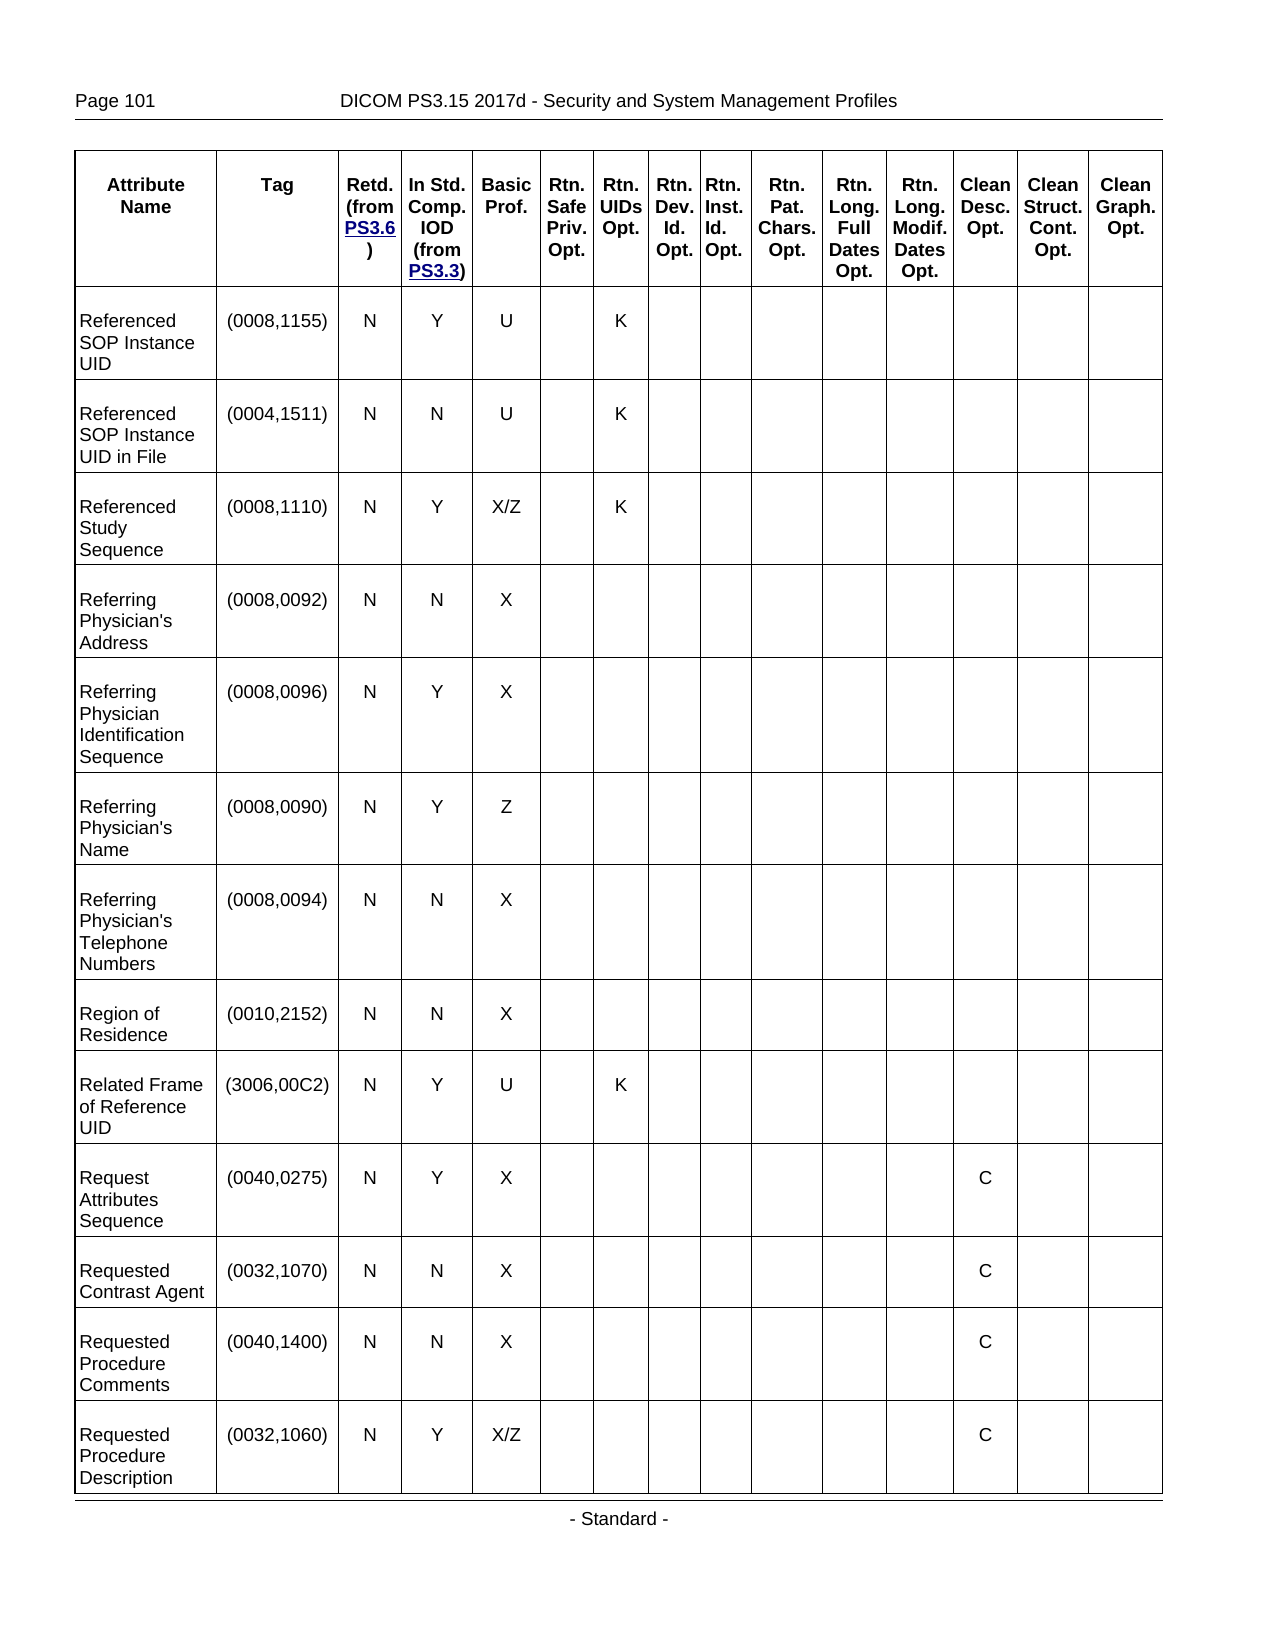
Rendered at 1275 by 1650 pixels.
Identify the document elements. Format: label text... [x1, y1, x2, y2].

table_cell [1089, 865, 1162, 979]
table_cell [752, 1051, 822, 1143]
table_cell Referenced SOP Instance UID in File [76, 380, 216, 472]
table_cell Referenced Study Sequence [76, 473, 216, 564]
table_cell [954, 773, 1017, 864]
table_cell Request Attributes Sequence [76, 1144, 216, 1236]
table_cell [1089, 380, 1162, 472]
table_cell N [402, 380, 472, 472]
table_cell [823, 380, 886, 472]
table_cell [649, 1144, 700, 1236]
table_cell N [339, 1051, 401, 1143]
table_cell [594, 980, 648, 1050]
table_cell [887, 1144, 953, 1236]
table_cell [649, 980, 700, 1050]
table_cell [823, 1144, 886, 1236]
table_cell [701, 1237, 751, 1307]
table_cell N [402, 980, 472, 1050]
table_cell [823, 287, 886, 379]
table_cell (0010,2152) [217, 980, 338, 1050]
table_cell [1018, 1051, 1088, 1143]
table_cell [887, 380, 953, 472]
table_cell [752, 865, 822, 979]
table_cell Referring Physician's Name [76, 773, 216, 864]
table_cell N [339, 980, 401, 1050]
table_cell Y [402, 1401, 472, 1492]
table_cell Z [473, 773, 540, 864]
table_cell [752, 473, 822, 564]
table_cell [887, 1308, 953, 1400]
table_cell N [339, 1308, 401, 1400]
table_cell [823, 865, 886, 979]
table_cell [823, 1237, 886, 1307]
table_cell C [954, 1401, 1017, 1492]
table_cell [887, 658, 953, 772]
table_cell [649, 1308, 700, 1400]
table_header Rtn. Inst. Id. Opt. [701, 151, 751, 286]
table_cell Y [402, 1051, 472, 1143]
table_cell N [339, 865, 401, 979]
table_cell N [402, 865, 472, 979]
table_header Rtn. Long. Full Dates Opt. [823, 151, 886, 286]
table_cell C [954, 1308, 1017, 1400]
table_cell [1018, 380, 1088, 472]
table_cell [752, 287, 822, 379]
table_cell [649, 565, 700, 657]
table_cell Referring Physician's Telephone Numbers [76, 865, 216, 979]
table_cell [649, 1051, 700, 1143]
table_cell (0004,1511) [217, 380, 338, 472]
table_cell [823, 980, 886, 1050]
table_header In Std. Comp. IOD (from PS3.3) [402, 151, 472, 286]
table_cell N [339, 380, 401, 472]
table_cell [594, 658, 648, 772]
table_cell N [339, 473, 401, 564]
table_cell Y [402, 287, 472, 379]
table_cell [1089, 1237, 1162, 1307]
table_cell U [473, 380, 540, 472]
table_cell [1089, 1308, 1162, 1400]
table_cell [1089, 658, 1162, 772]
table_cell [823, 565, 886, 657]
table_header Retd. (from PS3.6) [339, 151, 401, 286]
table_cell Y [402, 658, 472, 772]
table_cell [954, 287, 1017, 379]
table_cell [1018, 473, 1088, 564]
table_cell [541, 1051, 593, 1143]
table_cell N [339, 773, 401, 864]
table_cell [541, 473, 593, 564]
table_cell N [339, 1144, 401, 1236]
table_cell [1018, 1237, 1088, 1307]
table_cell [752, 1144, 822, 1236]
table_cell U [473, 287, 540, 379]
table_cell [649, 773, 700, 864]
table_cell [1018, 865, 1088, 979]
table_cell [594, 1308, 648, 1400]
table_cell [1018, 1144, 1088, 1236]
table_cell [701, 1051, 751, 1143]
table_cell [752, 1308, 822, 1400]
table_cell [1018, 287, 1088, 379]
table_cell [752, 565, 822, 657]
table_cell [594, 1401, 648, 1492]
table_cell X [473, 565, 540, 657]
table_cell [823, 1401, 886, 1492]
table_header Clean Desc. Opt. [954, 151, 1017, 286]
table_cell X [473, 980, 540, 1050]
table_cell (3006,00C2) [217, 1051, 338, 1143]
table_cell [701, 1308, 751, 1400]
table_cell (0008,0090) [217, 773, 338, 864]
table_cell [1089, 1051, 1162, 1143]
table_cell [887, 1401, 953, 1492]
table_cell [887, 473, 953, 564]
table_cell [1018, 1401, 1088, 1492]
table_cell [954, 865, 1017, 979]
table_header Rtn. Long. Modif. Dates Opt. [887, 151, 953, 286]
table_cell (0008,0092) [217, 565, 338, 657]
table_cell N [339, 658, 401, 772]
table_cell [1089, 473, 1162, 564]
table_cell [1089, 1401, 1162, 1492]
table_cell [701, 287, 751, 379]
table_cell [823, 773, 886, 864]
table_cell [701, 565, 751, 657]
table_cell [954, 473, 1017, 564]
table_cell [887, 1051, 953, 1143]
table_cell K [594, 473, 648, 564]
table_cell [752, 1401, 822, 1492]
table_cell N [402, 1308, 472, 1400]
table_cell K [594, 287, 648, 379]
table_cell [541, 865, 593, 979]
table_cell [954, 980, 1017, 1050]
table_cell C [954, 1144, 1017, 1236]
table_cell Referring Physician Identification Sequence [76, 658, 216, 772]
table_cell Related Frame of Reference UID [76, 1051, 216, 1143]
table_cell K [594, 380, 648, 472]
table_cell [1018, 773, 1088, 864]
table_cell Referenced SOP Instance UID [76, 287, 216, 379]
table_header Clean Graph. Opt. [1089, 151, 1162, 286]
table_cell [701, 865, 751, 979]
table_header Rtn. UIDs Opt. [594, 151, 648, 286]
table_cell Region of Residence [76, 980, 216, 1050]
table_cell N [339, 1237, 401, 1307]
table_cell [1089, 565, 1162, 657]
table_cell N [339, 565, 401, 657]
table_cell (0032,1060) [217, 1401, 338, 1492]
table_cell Y [402, 1144, 472, 1236]
table_cell N [339, 1401, 401, 1492]
table_cell [1018, 980, 1088, 1050]
table_cell Referring Physician's Address [76, 565, 216, 657]
table_cell [954, 380, 1017, 472]
table_cell [541, 1401, 593, 1492]
table_cell [541, 380, 593, 472]
table_cell [954, 565, 1017, 657]
table_cell (0032,1070) [217, 1237, 338, 1307]
table_cell [887, 1237, 953, 1307]
table_cell [823, 658, 886, 772]
table_header Rtn. Safe Priv. Opt. [541, 151, 593, 286]
table_cell [541, 287, 593, 379]
table_cell (0008,0096) [217, 658, 338, 772]
table_cell [701, 658, 751, 772]
table_cell [701, 1401, 751, 1492]
table_cell [752, 980, 822, 1050]
table_cell [701, 473, 751, 564]
table_cell [752, 380, 822, 472]
table_cell [649, 473, 700, 564]
table_cell [1018, 565, 1088, 657]
table_cell [1089, 287, 1162, 379]
table_cell C [954, 1237, 1017, 1307]
table_cell [594, 1144, 648, 1236]
table_cell [954, 658, 1017, 772]
table_cell [752, 1237, 822, 1307]
table_cell Requested Procedure Description [76, 1401, 216, 1492]
table_cell (0008,0094) [217, 865, 338, 979]
table_cell [541, 980, 593, 1050]
table_cell [954, 1051, 1017, 1143]
table_cell N [402, 565, 472, 657]
table_cell [594, 565, 648, 657]
table_cell [649, 287, 700, 379]
table_cell [701, 980, 751, 1050]
table_cell [649, 1237, 700, 1307]
table_header Clean Struct. Cont. Opt. [1018, 151, 1088, 286]
table_header Attribute Name [76, 151, 216, 286]
table_header Rtn. Pat. Chars. Opt. [752, 151, 822, 286]
table_cell [752, 658, 822, 772]
table_cell Requested Procedure Comments [76, 1308, 216, 1400]
table_cell [1089, 1144, 1162, 1236]
table_cell [541, 1308, 593, 1400]
table_cell U [473, 1051, 540, 1143]
table_header Tag [217, 151, 338, 286]
table_cell [823, 1051, 886, 1143]
table_cell [887, 287, 953, 379]
table_cell [594, 1237, 648, 1307]
table_cell X [473, 1237, 540, 1307]
table_cell [1018, 658, 1088, 772]
table_cell [541, 565, 593, 657]
table_cell [594, 865, 648, 979]
table_cell (0008,1110) [217, 473, 338, 564]
table_cell [594, 773, 648, 864]
table_cell (0040,0275) [217, 1144, 338, 1236]
table_cell [541, 1237, 593, 1307]
table_cell Y [402, 473, 472, 564]
table_cell [649, 1401, 700, 1492]
table_cell [887, 565, 953, 657]
table_cell (0008,1155) [217, 287, 338, 379]
table_cell X/Z [473, 473, 540, 564]
table_cell [1018, 1308, 1088, 1400]
table_cell X [473, 1308, 540, 1400]
table_cell K [594, 1051, 648, 1143]
table_cell (0040,1400) [217, 1308, 338, 1400]
table_cell [541, 658, 593, 772]
table_cell X/Z [473, 1401, 540, 1492]
table_cell [541, 1144, 593, 1236]
table_cell [649, 380, 700, 472]
table_header Basic Prof. [473, 151, 540, 286]
table_cell [701, 773, 751, 864]
table_cell [1089, 773, 1162, 864]
table_cell N [339, 287, 401, 379]
table_cell [541, 773, 593, 864]
table_cell X [473, 865, 540, 979]
table_cell [823, 1308, 886, 1400]
table_cell [752, 773, 822, 864]
table_cell [649, 658, 700, 772]
table_cell Y [402, 773, 472, 864]
table_cell N [402, 1237, 472, 1307]
table_cell X [473, 1144, 540, 1236]
table_cell [701, 1144, 751, 1236]
table_cell [1089, 980, 1162, 1050]
table_cell [887, 773, 953, 864]
table_cell X [473, 658, 540, 772]
table_cell [887, 980, 953, 1050]
table_cell Requested Contrast Agent [76, 1237, 216, 1307]
table_cell [649, 865, 700, 979]
table_cell [823, 473, 886, 564]
table_header Rtn. Dev. Id. Opt. [649, 151, 700, 286]
table_cell [887, 865, 953, 979]
table_cell [701, 380, 751, 472]
